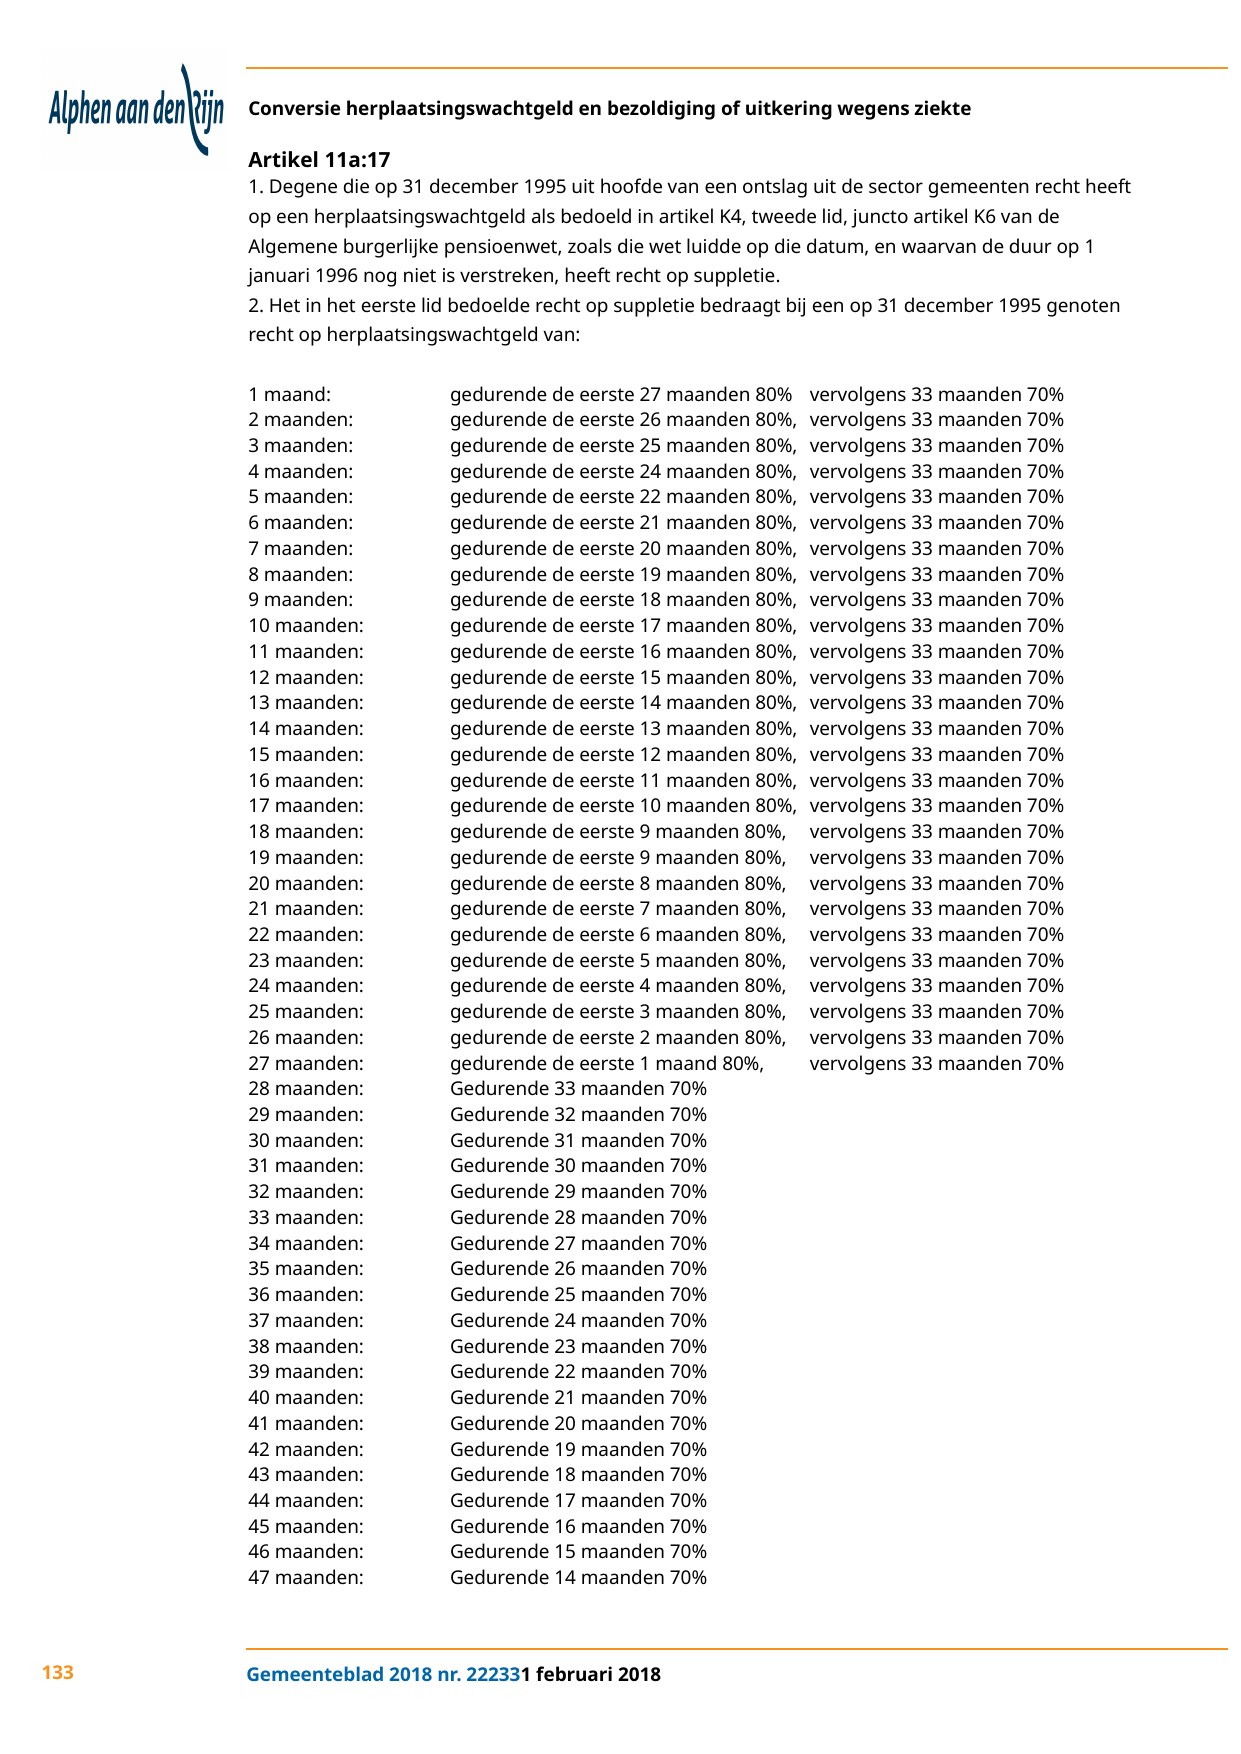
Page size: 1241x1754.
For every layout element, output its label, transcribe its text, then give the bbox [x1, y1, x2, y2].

table_cell 27 maanden: [248, 1050, 450, 1076]
table_cell vervolgens 33 maanden 70% [810, 561, 1152, 587]
table_cell Gedurende 32 maanden 70% [450, 1101, 809, 1127]
table_cell 9 maanden: [248, 587, 450, 612]
table_cell [810, 1281, 1152, 1307]
table_cell 47 maanden: [248, 1564, 450, 1590]
table_cell vervolgens 33 maanden 70% [810, 638, 1152, 664]
text 2. Het in het eerste lid bedoelde recht op suppletie bedraagt bij een op 31 december 1995 genoten recht op herplaatsingswachtgeld van: [248, 292, 1152, 347]
table_cell 17 maanden: [248, 793, 450, 818]
table_cell [810, 1410, 1152, 1436]
table_cell 6 maanden: [248, 510, 450, 535]
table_cell vervolgens 33 maanden 70% [810, 484, 1152, 509]
table_cell vervolgens 33 maanden 70% [810, 432, 1152, 458]
table_cell 43 maanden: [248, 1461, 450, 1487]
table_cell Gedurende 33 maanden 70% [450, 1076, 809, 1101]
table_cell 4 maanden: [248, 458, 450, 484]
table_cell gedurende de eerste 25 maanden 80%, [450, 432, 809, 458]
table_cell 34 maanden: [248, 1230, 450, 1256]
table_cell 22 maanden: [248, 921, 450, 947]
table_cell gedurende de eerste 22 maanden 80%, [450, 484, 809, 509]
table_cell gedurende de eerste 24 maanden 80%, [450, 458, 809, 484]
table_cell 46 maanden: [248, 1539, 450, 1564]
table_cell vervolgens 33 maanden 70% [810, 947, 1152, 973]
table_header gedurende de eerste 27 maanden 80% [450, 381, 809, 407]
table_header 1 maand: [248, 381, 450, 407]
table_cell 45 maanden: [248, 1513, 450, 1539]
table_cell [810, 1101, 1152, 1127]
picture [41, 47, 231, 172]
table_cell [810, 1230, 1152, 1256]
table_cell 30 maanden: [248, 1127, 450, 1153]
table_cell [810, 1127, 1152, 1153]
table_cell 13 maanden: [248, 690, 450, 715]
table_cell vervolgens 33 maanden 70% [810, 921, 1152, 947]
table_cell [810, 1153, 1152, 1178]
table_cell 10 maanden: [248, 613, 450, 638]
table_cell 8 maanden: [248, 561, 450, 587]
table_cell gedurende de eerste 5 maanden 80%, [450, 947, 809, 973]
table_cell Gedurende 18 maanden 70% [450, 1461, 809, 1487]
table_cell vervolgens 33 maanden 70% [810, 741, 1152, 767]
table_cell vervolgens 33 maanden 70% [810, 613, 1152, 638]
table_cell 38 maanden: [248, 1333, 450, 1358]
table_cell vervolgens 33 maanden 70% [810, 1050, 1152, 1076]
table_cell 32 maanden: [248, 1179, 450, 1204]
table_cell vervolgens 33 maanden 70% [810, 818, 1152, 844]
table_cell Gedurende 14 maanden 70% [450, 1564, 809, 1590]
table_cell gedurende de eerste 17 maanden 80%, [450, 613, 809, 638]
table_cell 39 maanden: [248, 1359, 450, 1384]
table_cell Gedurende 27 maanden 70% [450, 1230, 809, 1256]
table_cell [810, 1333, 1152, 1358]
table_cell gedurende de eerste 21 maanden 80%, [450, 510, 809, 535]
table_cell vervolgens 33 maanden 70% [810, 870, 1152, 895]
table_cell 42 maanden: [248, 1436, 450, 1461]
table_cell vervolgens 33 maanden 70% [810, 690, 1152, 715]
table_cell gedurende de eerste 9 maanden 80%, [450, 844, 809, 870]
table_cell 18 maanden: [248, 818, 450, 844]
table_cell 14 maanden: [248, 715, 450, 741]
table_cell [810, 1204, 1152, 1230]
table_cell 12 maanden: [248, 664, 450, 689]
table_cell gedurende de eerste 7 maanden 80%, [450, 895, 809, 921]
table_cell Gedurende 30 maanden 70% [450, 1153, 809, 1178]
table_cell vervolgens 33 maanden 70% [810, 844, 1152, 870]
table_cell gedurende de eerste 11 maanden 80%, [450, 767, 809, 792]
table_cell gedurende de eerste 2 maanden 80%, [450, 1024, 809, 1050]
table_cell gedurende de eerste 19 maanden 80%, [450, 561, 809, 587]
table_cell gedurende de eerste 12 maanden 80%, [450, 741, 809, 767]
table_cell gedurende de eerste 16 maanden 80%, [450, 638, 809, 664]
table_cell Gedurende 21 maanden 70% [450, 1384, 809, 1410]
table_cell gedurende de eerste 4 maanden 80%, [450, 973, 809, 998]
table_cell Gedurende 29 maanden 70% [450, 1179, 809, 1204]
table_cell Gedurende 17 maanden 70% [450, 1487, 809, 1513]
table_cell gedurende de eerste 13 maanden 80%, [450, 715, 809, 741]
text 1. Degene die op 31 december 1995 uit hoofde van een ontslag uit de sector gemeenten recht heeft op een herplaatsingswachtgeld als bedoeld in artikel K4, tweede lid, juncto artikel K6 van de Algemene burgerlijke pensioenwet, zoals die wet luidde op die datum, en waarvan de duur op 1 januari 1996 nog niet is verstreken, heeft recht op suppletie. [248, 174, 1152, 288]
table_cell [810, 1487, 1152, 1513]
table_cell [810, 1461, 1152, 1487]
table_cell [810, 1513, 1152, 1539]
table_cell 44 maanden: [248, 1487, 450, 1513]
table_cell gedurende de eerste 26 maanden 80%, [450, 407, 809, 432]
table_cell 5 maanden: [248, 484, 450, 509]
table_cell 28 maanden: [248, 1076, 450, 1101]
table_cell [810, 1359, 1152, 1384]
table_cell gedurende de eerste 8 maanden 80%, [450, 870, 809, 895]
table_cell Gedurende 20 maanden 70% [450, 1410, 809, 1436]
table_cell 16 maanden: [248, 767, 450, 792]
table_cell [810, 1564, 1152, 1590]
table_cell [810, 1256, 1152, 1281]
table_cell Gedurende 22 maanden 70% [450, 1359, 809, 1384]
table_cell Gedurende 28 maanden 70% [450, 1204, 809, 1230]
table_cell gedurende de eerste 20 maanden 80%, [450, 535, 809, 561]
table_cell Gedurende 31 maanden 70% [450, 1127, 809, 1153]
table_cell 33 maanden: [248, 1204, 450, 1230]
table_cell 25 maanden: [248, 998, 450, 1024]
table_cell gedurende de eerste 3 maanden 80%, [450, 998, 809, 1024]
table_cell vervolgens 33 maanden 70% [810, 535, 1152, 561]
table_cell vervolgens 33 maanden 70% [810, 715, 1152, 741]
table_cell Gedurende 15 maanden 70% [450, 1539, 809, 1564]
table_cell 29 maanden: [248, 1101, 450, 1127]
table_cell 19 maanden: [248, 844, 450, 870]
table_cell [810, 1076, 1152, 1101]
table_cell vervolgens 33 maanden 70% [810, 587, 1152, 612]
text Artikel 11a:17 [248, 145, 1152, 174]
table_cell 24 maanden: [248, 973, 450, 998]
table_cell [810, 1539, 1152, 1564]
table_cell [810, 1179, 1152, 1204]
table_cell 40 maanden: [248, 1384, 450, 1410]
table_cell 7 maanden: [248, 535, 450, 561]
table_header vervolgens 33 maanden 70% [810, 381, 1152, 407]
table_cell vervolgens 33 maanden 70% [810, 407, 1152, 432]
table_cell Gedurende 19 maanden 70% [450, 1436, 809, 1461]
table_cell 20 maanden: [248, 870, 450, 895]
table_cell gedurende de eerste 9 maanden 80%, [450, 818, 809, 844]
table_cell gedurende de eerste 10 maanden 80%, [450, 793, 809, 818]
table_cell gedurende de eerste 15 maanden 80%, [450, 664, 809, 689]
table_cell [810, 1436, 1152, 1461]
table_cell vervolgens 33 maanden 70% [810, 664, 1152, 689]
table_cell gedurende de eerste 18 maanden 80%, [450, 587, 809, 612]
table_cell 36 maanden: [248, 1281, 450, 1307]
table_cell Gedurende 26 maanden 70% [450, 1256, 809, 1281]
table_cell Gedurende 23 maanden 70% [450, 1333, 809, 1358]
table_cell Gedurende 16 maanden 70% [450, 1513, 809, 1539]
text Conversie herplaatsingswachtgeld en bezoldiging of uitkering wegens ziekte [248, 95, 1152, 121]
table_cell gedurende de eerste 6 maanden 80%, [450, 921, 809, 947]
table_cell [810, 1384, 1152, 1410]
table_cell vervolgens 33 maanden 70% [810, 895, 1152, 921]
table_cell gedurende de eerste 14 maanden 80%, [450, 690, 809, 715]
table_cell 2 maanden: [248, 407, 450, 432]
table_cell gedurende de eerste 1 maand 80%, [450, 1050, 809, 1076]
table_cell vervolgens 33 maanden 70% [810, 998, 1152, 1024]
table_cell 23 maanden: [248, 947, 450, 973]
table_cell vervolgens 33 maanden 70% [810, 1024, 1152, 1050]
table_cell 41 maanden: [248, 1410, 450, 1436]
table_cell 3 maanden: [248, 432, 450, 458]
table_cell vervolgens 33 maanden 70% [810, 793, 1152, 818]
table_cell 15 maanden: [248, 741, 450, 767]
table_cell Gedurende 24 maanden 70% [450, 1307, 809, 1333]
table_cell 37 maanden: [248, 1307, 450, 1333]
table_cell Gedurende 25 maanden 70% [450, 1281, 809, 1307]
table_cell [810, 1307, 1152, 1333]
table_cell 21 maanden: [248, 895, 450, 921]
table_cell vervolgens 33 maanden 70% [810, 458, 1152, 484]
table_cell 31 maanden: [248, 1153, 450, 1178]
table_cell 35 maanden: [248, 1256, 450, 1281]
table_cell vervolgens 33 maanden 70% [810, 767, 1152, 792]
table_cell vervolgens 33 maanden 70% [810, 973, 1152, 998]
table_cell 26 maanden: [248, 1024, 450, 1050]
table_cell vervolgens 33 maanden 70% [810, 510, 1152, 535]
table_cell 11 maanden: [248, 638, 450, 664]
